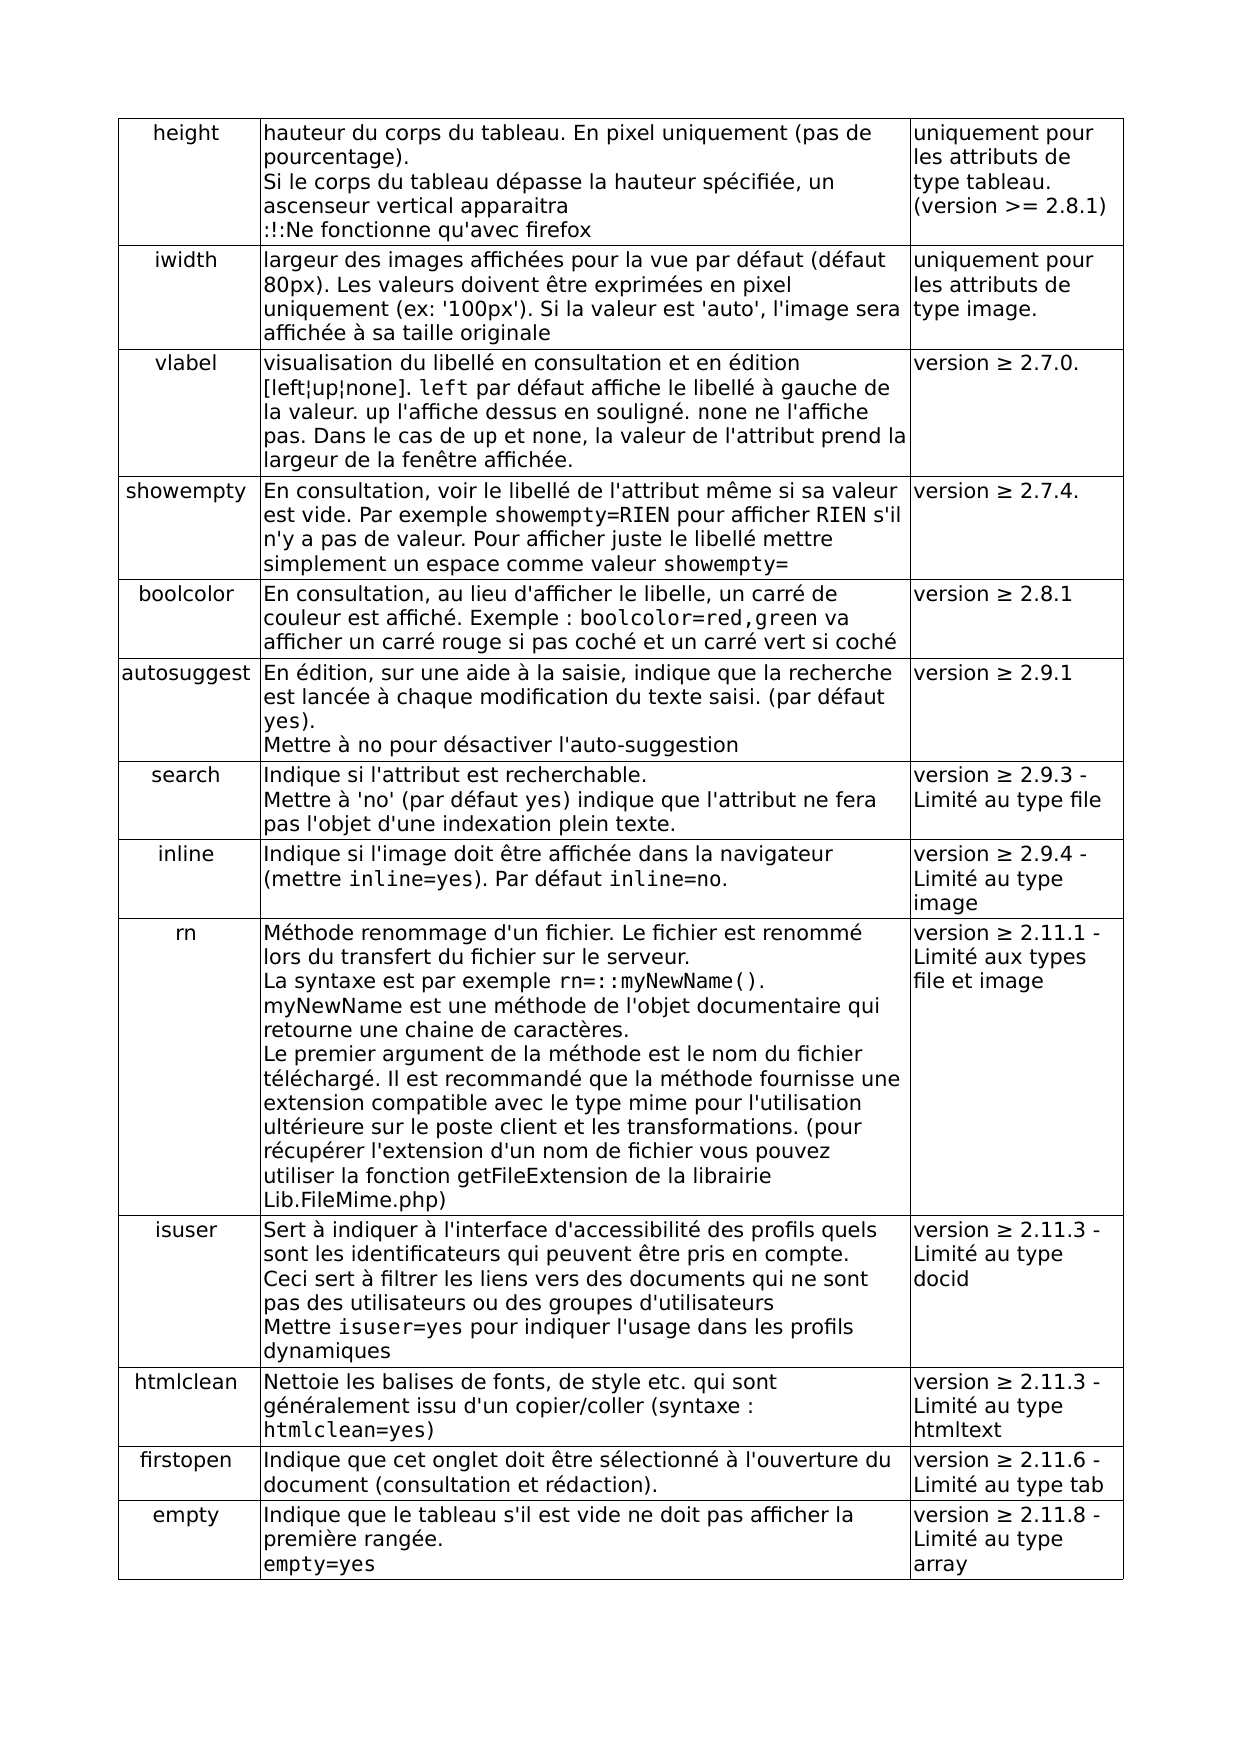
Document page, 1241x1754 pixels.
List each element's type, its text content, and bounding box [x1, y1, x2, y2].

table_cell visualisation du libellé en consultation et en édition [left¦up¦none]. left par défaut affiche le libellé à gauche de la valeur. up l'affiche dessus en souligné. none ne l'affiche pas. Dans le cas de up et none, la valeur de l'attribut prend la largeur de la fenêtre affichée. [261, 350, 910, 476]
table_cell version ≥ 2.11.3 - Limité au type docid [911, 1216, 1123, 1367]
table_cell version ≥ 2.7.4. [911, 477, 1123, 579]
table_cell En édition, sur une aide à la saisie, indique que la recherche est lancée à chaque modification du texte saisi. (par défaut yes). Mettre à no pour désactiver l'auto-suggestion [261, 659, 910, 761]
table_cell version ≥ 2.11.1 - Limité aux types file et image [911, 919, 1123, 1215]
table_cell Méthode renommage d'un fichier. Le fichier est renommé lors du transfert du fichier sur le serveur. La syntaxe est par exemple rn=::myNewName(). myNewName est une méthode de l'objet documentaire qui retourne une chaine de caractères. Le premier argument de la méthode est le nom du fichier téléchargé. Il est recommandé que la méthode fournisse une extension compatible avec le type mime pour l'utilisation ultérieure sur le poste client et les transformations. (pour récupérer l'extension d'un nom de fichier vous pouvez utiliser la fonction getFileExtension de la librairie Lib.FileMime.php) [261, 919, 910, 1215]
table_cell Nettoie les balises de fonts, de style etc. qui sont généralement issu d'un copier/coller (syntaxe : htmlclean=yes) [261, 1368, 910, 1446]
table_cell rn [119, 919, 260, 1215]
table_cell hauteur du corps du tableau. En pixel uniquement (pas de pourcentage). Si le corps du tableau dépasse la hauteur spécifiée, un ascenseur vertical apparaitra :!:Ne fonctionne qu'avec firefox [261, 119, 910, 245]
table_cell version ≥ 2.9.1 [911, 659, 1123, 761]
table_cell version ≥ 2.9.4 - Limité au type image [911, 840, 1123, 918]
table_cell firstopen [119, 1447, 260, 1500]
table_cell inline [119, 840, 260, 918]
table_cell height [119, 119, 260, 245]
table_cell Indique si l'attribut est recherchable. Mettre à 'no' (par défaut yes) indique que l'attribut ne fera pas l'objet d'une indexation plein texte. [261, 762, 910, 839]
table_cell boolcolor [119, 580, 260, 657]
table_cell version ≥ 2.11.6 - Limité au type tab [911, 1447, 1123, 1500]
table_cell htmlclean [119, 1368, 260, 1446]
table_cell iwidth [119, 246, 260, 348]
table_cell vlabel [119, 350, 260, 476]
table_cell Sert à indiquer à l'interface d'accessibilité des profils quels sont les identificateurs qui peuvent être pris en compte. Ceci sert à filtrer les liens vers des documents qui ne sont pas des utilisateurs ou des groupes d'utilisateurs Mettre isuser=yes pour indiquer l'usage dans les profils dynamiques [261, 1216, 910, 1367]
table_cell search [119, 762, 260, 839]
table_cell version ≥ 2.11.3 - Limité au type htmltext [911, 1368, 1123, 1446]
table_cell uniquement pour les attributs de type tableau. (version >= 2.8.1) [911, 119, 1123, 245]
table_cell version ≥ 2.8.1 [911, 580, 1123, 657]
table_cell version ≥ 2.7.0. [911, 350, 1123, 476]
table_cell version ≥ 2.9.3 - Limité au type file [911, 762, 1123, 839]
table_cell Indique que le tableau s'il est vide ne doit pas afficher la première rangée. empty=yes [261, 1501, 910, 1579]
table_cell En consultation, voir le libellé de l'attribut même si sa valeur est vide. Par exemple showempty=RIEN pour afficher RIEN s'il n'y a pas de valeur. Pour afficher juste le libellé mettre simplement un espace comme valeur showempty= [261, 477, 910, 579]
table_cell Indique que cet onglet doit être sélectionné à l'ouverture du document (consultation et rédaction). [261, 1447, 910, 1500]
table_cell empty [119, 1501, 260, 1579]
table_cell isuser [119, 1216, 260, 1367]
table_cell En consultation, au lieu d'afficher le libelle, un carré de couleur est affiché. Exemple : boolcolor=red,green va afficher un carré rouge si pas coché et un carré vert si coché [261, 580, 910, 657]
table_cell Indique si l'image doit être affichée dans la navigateur (mettre inline=yes). Par défaut inline=no. [261, 840, 910, 918]
table_cell version ≥ 2.11.8 - Limité au type array [911, 1501, 1123, 1579]
table_cell autosuggest [119, 659, 260, 761]
table_cell uniquement pour les attributs de type image. [911, 246, 1123, 348]
table_cell showempty [119, 477, 260, 579]
table_cell largeur des images affichées pour la vue par défaut (défaut 80px). Les valeurs doivent être exprimées en pixel uniquement (ex: '100px'). Si la valeur est 'auto', l'image sera affichée à sa taille originale [261, 246, 910, 348]
